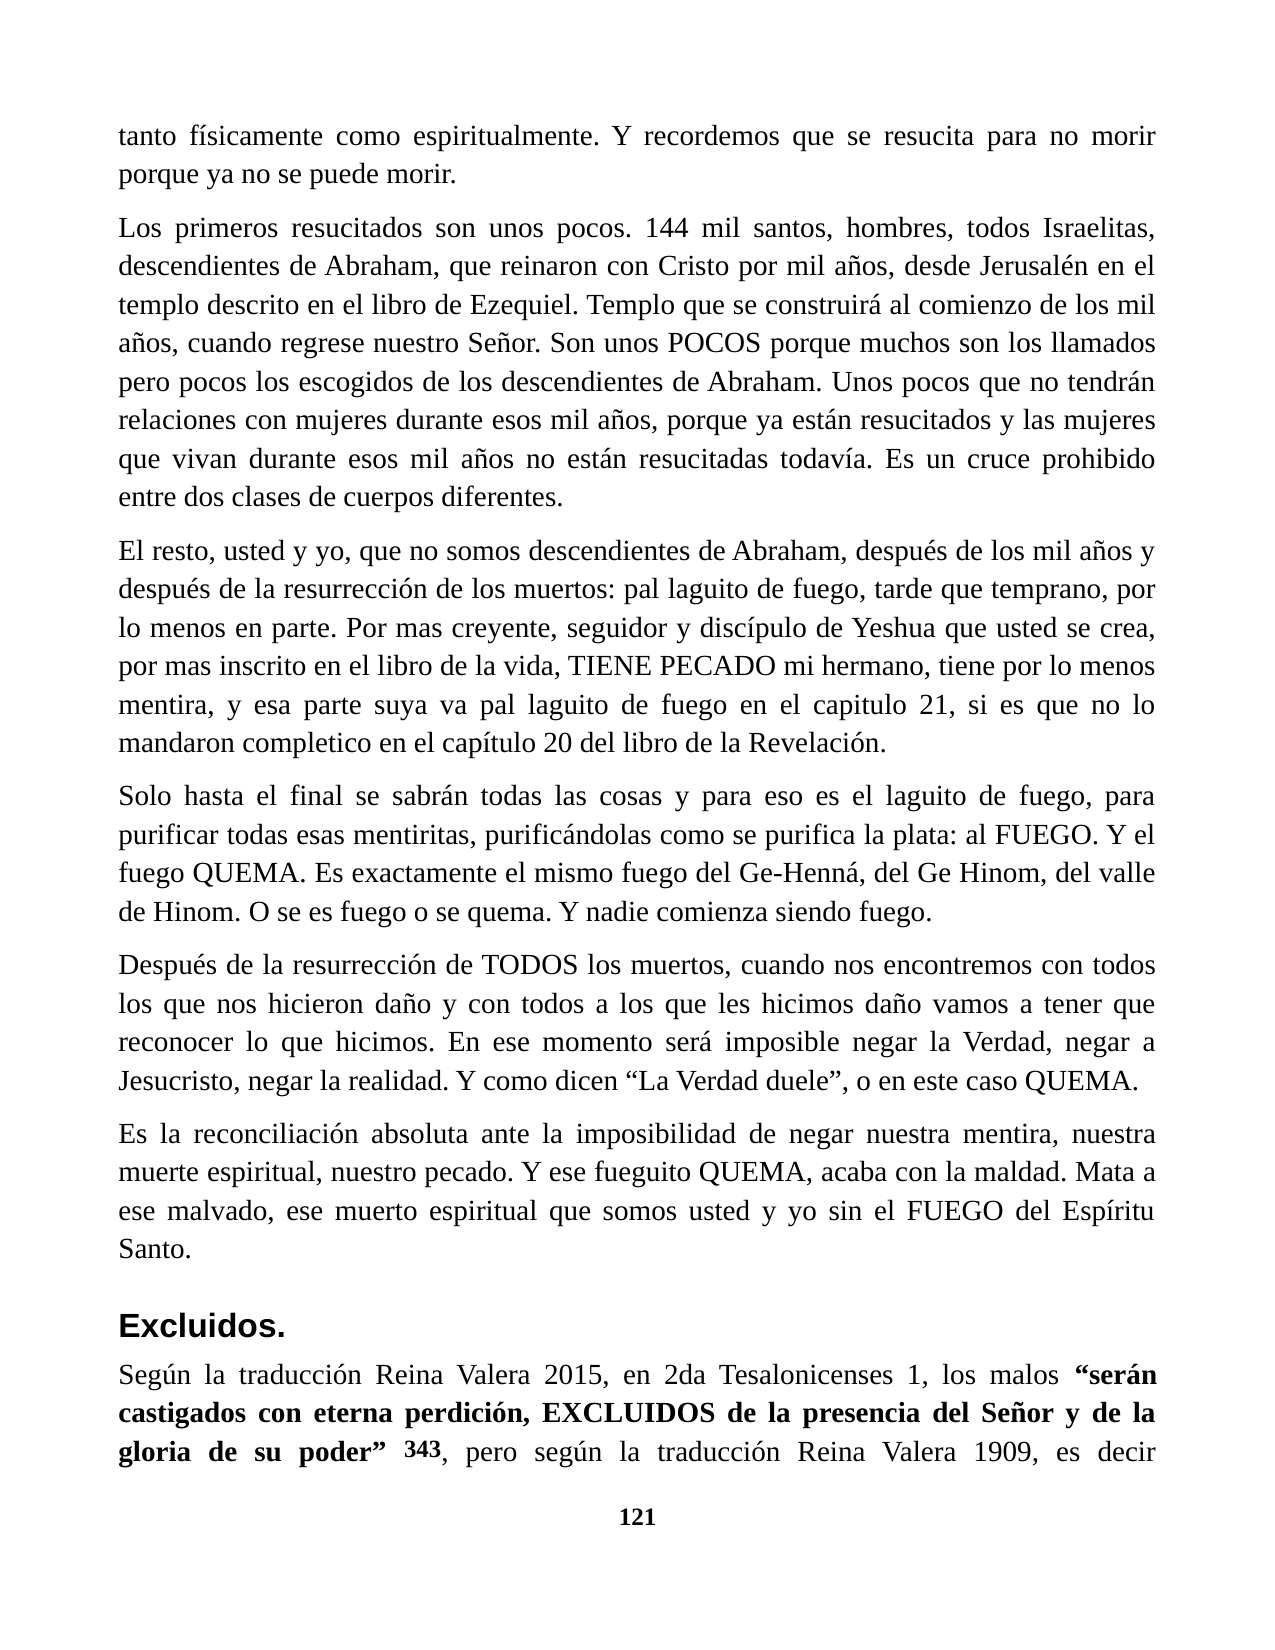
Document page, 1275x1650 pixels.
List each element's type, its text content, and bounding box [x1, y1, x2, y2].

text El resto, usted y yo, que no somos descendientes de Abraham, después de los mil años y después de la resurrección de los muertos: pal laguito de fuego, tarde que temprano, por lo menos en parte. Por mas creyente, seguidor y discípulo de Yeshua que usted se crea, por mas inscrito en el libro de la vida, TIENE PECADO mi hermano, tiene por lo menos mentira, y esa parte suya va pal laguito de fuego en el capitulo 21, si es que no lo mandaron completico en el capítulo 20 del libro de la Revelación. [118, 533, 1157, 759]
text Solo hasta el final se sabrán todas las cosas y para eso es el laguito de fuego, para purificar todas esas mentiritas, purificándolas como se purifica la plata: al FUEGO. Y el fuego QUEMA. Es exactamente el mismo fuego del Ge-Henná, del Ge Hinom, del valle de Hinom. O se es fuego o se quema. Y nadie comienza siendo fuego. [118, 778, 1157, 928]
text Según la traducción Reina Valera 2015, en 2da Tesalonicenses 1, los malos “serán castigados con eterna perdición, EXCLUIDOS de la presencia del Señor y de la gloria de su poder” , pero según la traducción Reina Valera 1909, es decir [118, 1357, 1157, 1467]
subtitle Excluidos. [118, 1306, 1157, 1344]
text Después de la resurrección de TODOS los muertos, cuando nos encontremos con todos los que nos hicieron daño y con todos a los que les hicimos daño vamos a tener que reconocer lo que hicimos. En ese momento será imposible negar la Verdad, negar a Jesucristo, negar la realidad. Y como dicen “La Verdad duele”, o en este caso QUEMA. [118, 947, 1157, 1096]
text Los primeros resucitados son unos pocos. 144 mil santos, hombres, todos Israelitas, descendientes de Abraham, que reinaron con Cristo por mil años, desde Jerusalén en el templo descrito en el libro de Ezequiel. Templo que se construirá al comienzo de los mil años, cuando regrese nuestro Señor. Son unos POCOS porque muchos son los llamados pero pocos los escogidos de los descendientes de Abraham. Unos pocos que no tendrán relaciones con mujeres durante esos mil años, porque ya están resucitados y las mujeres que vivan durante esos mil años no están resucitadas todavía. Es un cruce prohibido entre dos clases de cuerpos diferentes. [118, 210, 1157, 513]
text tanto físicamente como espiritualmente. Y recordemos que se resucita para no morir porque ya no se puede morir. [118, 118, 1157, 190]
text Es la reconciliación absoluta ante la imposibilidad de negar nuestra mentira, nuestra muerte espiritual, nuestro pecado. Y ese fueguito QUEMA, acaba con la maldad. Mata a ese malvado, ese muerto espiritual que somos usted y yo sin el FUEGO del Espíritu Santo. [118, 1116, 1157, 1265]
